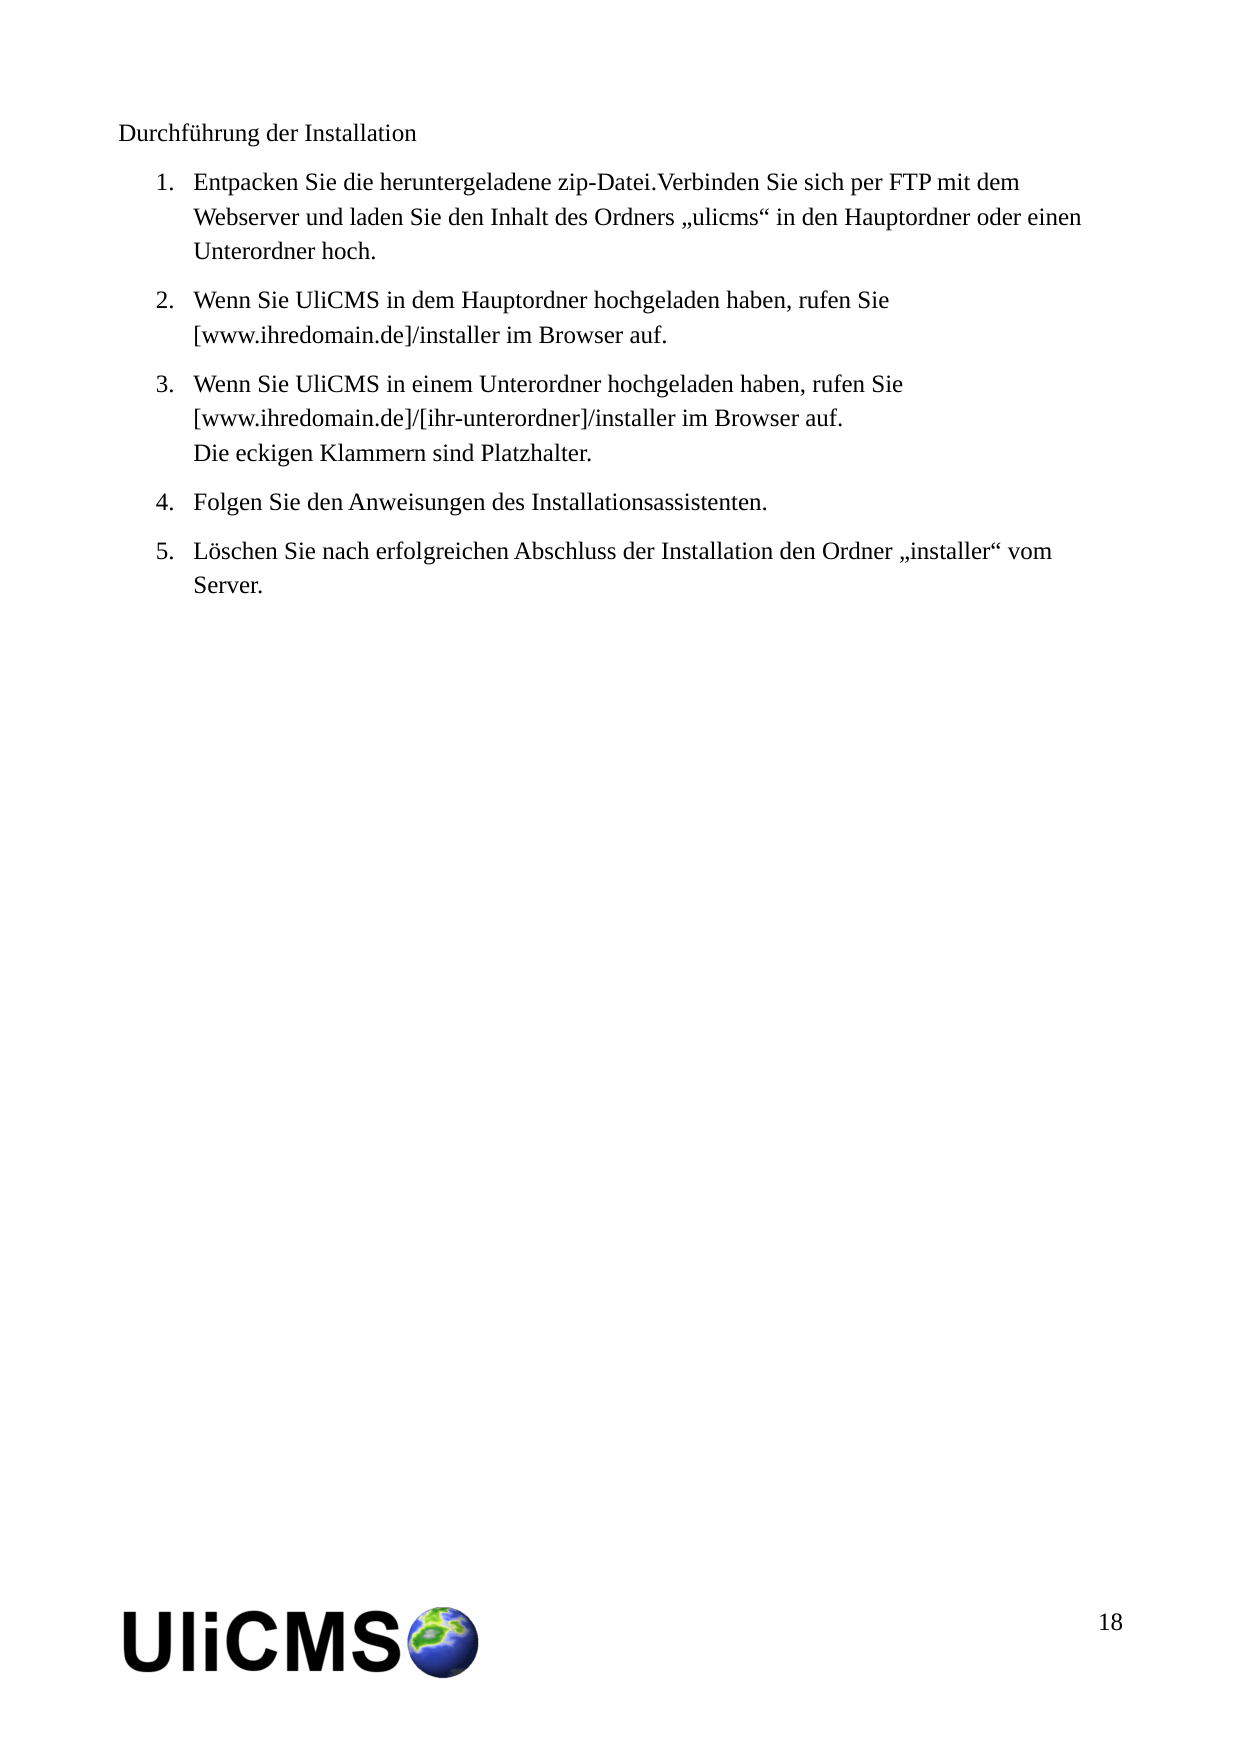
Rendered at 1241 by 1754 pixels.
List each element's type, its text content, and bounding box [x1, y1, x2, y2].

picture [118, 1607, 479, 1681]
list Löschen Sie nach erfolgreichen Abschluss der Installation den Ordner „installer“ vom Server. [156, 536, 1123, 599]
list Wenn Sie UliCMS in einem Unterordner hochgeladen haben, rufen Sie [www.ihredomain.de]/[ihr-unterordner]/installer im Browser auf. Die eckigen Klammern sind Platzhalter. [156, 369, 1123, 466]
list Folgen Sie den Anweisungen des Installationsassistenten. [156, 487, 1123, 516]
list Entpacken Sie die heruntergeladene zip-Datei.Verbinden Sie sich per FTP mit dem Webserver und laden Sie den Inhalt des Ordners „ulicms“ in den Hauptordner oder einen Unterordner hoch. [156, 167, 1123, 265]
list Wenn Sie UliCMS in dem Hauptordner hochgeladen haben, rufen Sie [www.ihredomain.de]/installer im Browser auf. [156, 285, 1123, 348]
